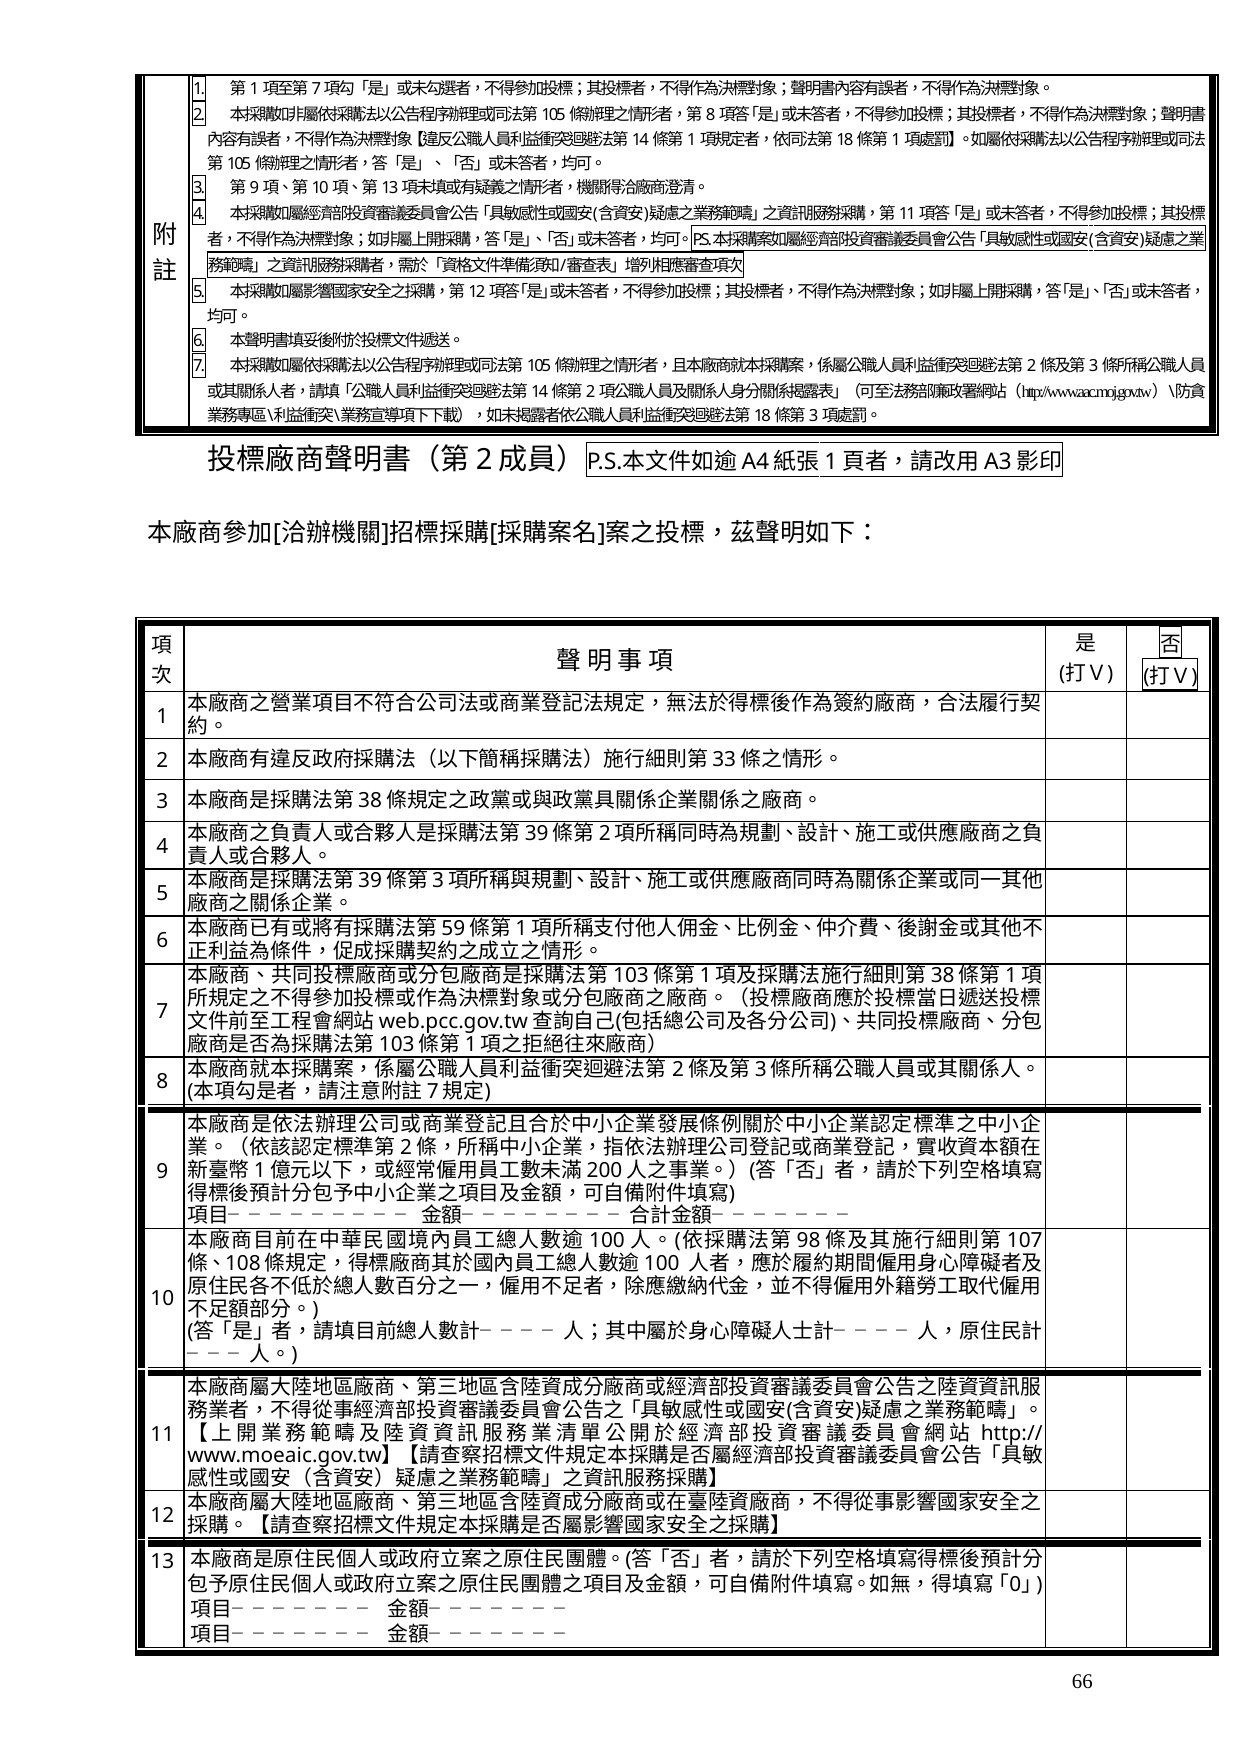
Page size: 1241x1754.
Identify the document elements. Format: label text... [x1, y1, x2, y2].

table_header 否 (打Ｖ) [1143, 659, 1197, 689]
table_cell [1127, 1366, 1212, 1490]
table_cell 1 [145, 692, 183, 738]
table_cell [1046, 780, 1126, 821]
table_cell [1127, 965, 1209, 1056]
table_cell [1046, 739, 1126, 779]
table_cell [1127, 739, 1209, 779]
table_cell [1127, 1104, 1212, 1227]
table_cell 9 [140, 1104, 183, 1227]
table_cell [1046, 1547, 1126, 1647]
table_cell [1046, 870, 1126, 915]
table_cell 本廠商、共同投標廠商或分包廠商是採購法第103條第1項及採購法施行細則第38條第1項所規定之不得參加投標或作為決標對象或分包廠商之廠商。（投標廠商應於投標當日遞送投標文件前至工程會網站web.pcc.gov.tw查詢自己(包括總公司及各分公司)、共同投標廠商、分包廠商是否為採購法第103條第1項之拒絕往來廠商） [185, 965, 1045, 1056]
table_cell 10 [145, 1229, 183, 1366]
table_cell [1046, 1491, 1126, 1537]
text 本廠商參加[洽辦機關]招標採購[採購案名]案之投標，茲聲明如下： [148, 512, 1092, 548]
table_cell [1127, 780, 1209, 821]
table_cell 本廠商屬大陸地區廠商、第三地區含陸資成分廠商或經濟部投資審議委員會公告之陸資資訊服務業者，不得從事經濟部投資審議委員會公告之「具敏感性或國安(含資安)疑慮之業務範疇」。【上開業務範疇及陸資資訊服務業清單公開於經濟部投資審議委員會網站http://www.moeaic.gov.tw】【請查察招標文件規定本採購是否屬經濟部投資審議委員會公告「具敏感性或國安（含資安）疑慮之業務範疇」之資訊服務採購】 [185, 1376, 1045, 1490]
table_cell 12 [145, 1491, 183, 1537]
table_cell [1127, 822, 1209, 868]
table_cell [1127, 692, 1209, 738]
table_header 聲 明 事 項 [185, 626, 1045, 691]
table_cell [1046, 1058, 1126, 1103]
table_cell 本廠商屬大陸地區廠商、第三地區含陸資成分廠商或在臺陸資廠商，不得從事影響國家安全之採購。【請查察招標文件規定本採購是否屬影響國家安全之採購】 [185, 1491, 1045, 1537]
table_cell 本廠商是依法辦理公司或商業登記且合於中小企業發展條例關於中小企業認定標準之中小企業。（依該認定標準第2條，所稱中小企業，指依法辦理公司登記或商業登記，實收資本額在新臺幣1億元以下，或經常僱用員工數未滿200人之事業。）(答「否」者，請於下列空格填寫得標後預計分包予中小企業之項目及金額，可自備附件填寫) 項目╴╴╴╴╴╴╴╴╴ 金額╴╴╴╴╴╴╴╴合計金額╴╴╴╴╴╴╴ [185, 1113, 1045, 1227]
table_cell 7 [145, 965, 183, 1056]
table_cell [1127, 870, 1209, 915]
table_cell 附 註 [145, 76, 188, 426]
table_cell [1127, 917, 1209, 963]
table_cell 第1項至第7 項勾「是」或未勾選者，不得參加投標；其投標者，不得作為決標對象；聲明書內容有誤者，不得作為決標對象。 本採購如非屬依採購法以公告程序辦理或同法第105條辦理之情形者，第8項答「是」或未答者，不得參加投標；其投標者，不得作為決標對象；聲明書內容有誤者，不得作為決標對象【違反公職人員利益衝突迴避法第14條第1項規定者，依同法第18條第1項處罰】。如屬依採購法以公告程序辦理或同法第105條辦理之情形者，答「是」、「否」或未答者，均可。 第9項、第10項、第13項未填或有疑義之情形者，機關得洽廠商澄清。 本採購如屬經濟部投資審議委員會公告「具敏感性或國安(含資安)疑慮之業務範疇」之資訊服務採購，第11項答「是」或未答者，不得參加投標；其投標者，不得作為決標對象；如非屬上開採購，答「是」、「否」或未答者，均可。P.S.本採購案如屬經濟部投資審議委員會公告「具敏感性或國安(含資安)疑慮之業務範疇」之資訊服務採購者，需於「資格文件準備須知/審查表」增列相應審查項次 本採購如屬影響國家安全之採購，第12項答「是」或未答者，不得參加投標；其投標者，不得作為決標對象；如非屬上開採購，答「是」、「否」或未答者，均可。 本聲明書填妥後附於投標文件遞送。 本採購如屬依採購法以公告程序辦理或同法第105條辦理之情形者，且本廠商就本採購案，係屬公職人員利益衝突迴避法第2條及第3條所稱公職人員或其關係人者，請填「公職人員利益衝突迴避法第14條第2項公職人員及關係人身分關係揭露表」（可至法務部廉政署網站（http://www.aac.moj.gov.tw）\防貪業務專區\利益衝突\業務宣導項下下載），如未揭露者依公職人員利益衝突迴避法第18條第3項處罰。 [190, 76, 1209, 426]
table_cell [1046, 917, 1126, 963]
table_cell 本廠商已有或將有採購法第59條第1項所稱支付他人佣金、比例金、仲介費、後謝金或其他不正利益為條件，促成採購契約之成立之情形。 [185, 917, 1045, 963]
table_cell 13 [140, 1537, 183, 1647]
table_cell 本廠商有違反政府採購法（以下簡稱採購法）施行細則第33條之情形。 [185, 739, 1045, 779]
table_header 否 (打Ｖ) [1127, 626, 1159, 691]
table_cell 本廠商之負責人或合夥人是採購法第39條第2項所稱同時為規劃、設計、施工或供應廠商之負責人或合夥人。 [185, 822, 1045, 868]
table_cell 本廠商是原住民個人或政府立案之原住民團體。(答「否」者，請於下列空格填寫得標後預計分包予原住民個人或政府立案之原住民團體之項目及金額，可自備附件填寫。如無，得填寫「0」) 項目╴╴╴╴╴╴╴ 金額╴╴╴╴╴╴╴ 項目╴╴╴╴╴╴╴ 金額╴╴╴╴╴╴╴ [185, 1547, 1045, 1647]
table_cell 本廠商之營業項目不符合公司法或商業登記法規定，無法於得標後作為簽約廠商，合法履行契約。 [185, 692, 1045, 738]
text 投標廠商聲明書（第2成員）P.S.本文件如逾A4紙張1頁者，請改用A3影印 [148, 436, 1122, 478]
table_header 項 次 [145, 626, 183, 691]
table_cell 5 [145, 870, 183, 915]
table_cell 本廠商是採購法第38條規定之政黨或與政黨具關係企業關係之廠商。 [185, 780, 1045, 821]
table_cell [1127, 1537, 1212, 1647]
table_cell [1127, 1491, 1209, 1537]
table_cell [1046, 692, 1126, 738]
table_cell 3 [145, 780, 183, 821]
table_cell 本廠商是採購法第39條第3項所稱與規劃、設計、施工或供應廠商同時為關係企業或同一其他廠商之關係企業。 [185, 870, 1045, 915]
table_cell 本廠商就本採購案，係屬公職人員利益衝突迴避法第2條及第3條所稱公職人員或其關係人。(本項勾是者，請注意附註7規定) [185, 1058, 1045, 1103]
table_cell 2 [145, 739, 183, 779]
table_cell [1046, 822, 1126, 868]
table_cell [1127, 1229, 1209, 1366]
table_header 否 (打Ｖ) [1160, 627, 1181, 657]
table_cell 4 [145, 822, 183, 868]
table_cell [1046, 965, 1126, 1056]
table_cell [1046, 1376, 1126, 1490]
table_cell [1046, 1113, 1126, 1227]
table_header 是 (打Ｖ) [1046, 626, 1126, 691]
table_cell [1046, 1229, 1126, 1366]
table_header 否 (打Ｖ) [1182, 626, 1209, 691]
table_cell [1127, 1058, 1209, 1103]
table_cell 8 [145, 1058, 183, 1103]
table_cell 11 [140, 1366, 183, 1490]
table_cell 本廠商目前在中華民國境內員工總人數逾100人。(依採購法第98條及其施行細則第107條、108條規定，得標廠商其於國內員工總人數逾100人者，應於履約期間僱用身心障礙者及原住民各不低於總人數百分之一，僱用不足者，除應繳納代金，並不得僱用外籍勞工取代僱用不足額部分。) (答「是」者，請填目前總人數計╴╴╴╴人；其中屬於身心障礙人士計╴╴╴╴人，原住民計╴╴╴人。) [185, 1229, 1045, 1366]
table_cell 6 [145, 917, 183, 963]
